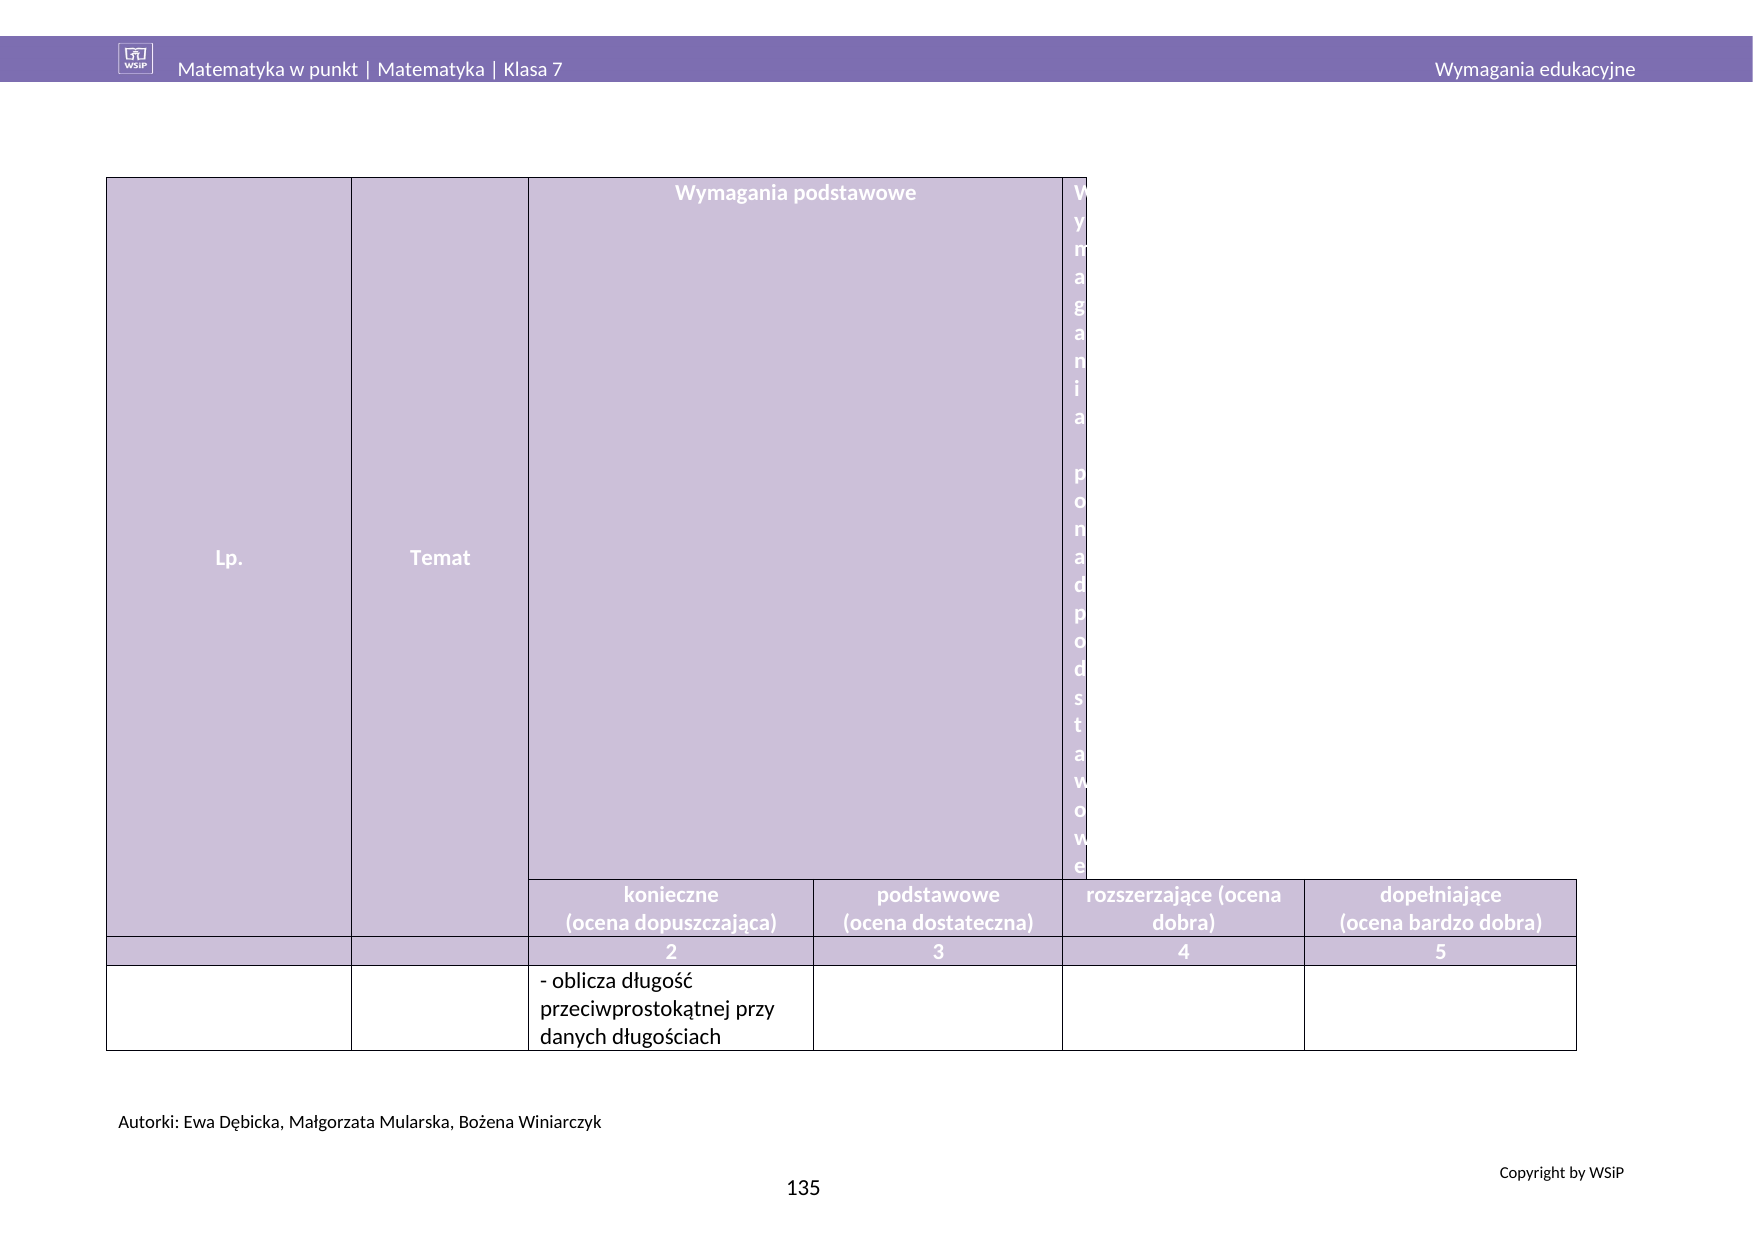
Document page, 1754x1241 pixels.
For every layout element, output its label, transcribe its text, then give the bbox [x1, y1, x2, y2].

table_cell konieczne (ocena dopuszczająca) [529, 880, 813, 936]
table_cell [352, 937, 528, 965]
table_cell [1063, 966, 1304, 1050]
table_cell dopełniające (ocena bardzo dobra) [1305, 880, 1576, 936]
table_header Temat [352, 178, 528, 936]
table_cell [814, 966, 1062, 1050]
table_header Wymagania podstawowe [529, 178, 1062, 879]
table_cell podstawowe (ocena dostateczna) [814, 880, 1062, 936]
table_cell - oblicza długość przeciwprostokątnej przy danych długościach [529, 966, 813, 1050]
picture [0, 36, 1753, 82]
table_cell [1305, 966, 1576, 1050]
table_cell 4 [1063, 937, 1304, 965]
table_cell 3 [814, 937, 1062, 965]
table_cell rozszerzające (ocena dobra) [1063, 880, 1304, 936]
table_header Wymagania ponadpodstawowe [1063, 178, 1086, 879]
table_cell [107, 966, 351, 1050]
table_cell [352, 966, 528, 1050]
table_header Lp. [107, 178, 351, 936]
table_cell 5 [1305, 937, 1576, 965]
table_cell [107, 937, 351, 965]
table_cell 2 [529, 937, 813, 965]
